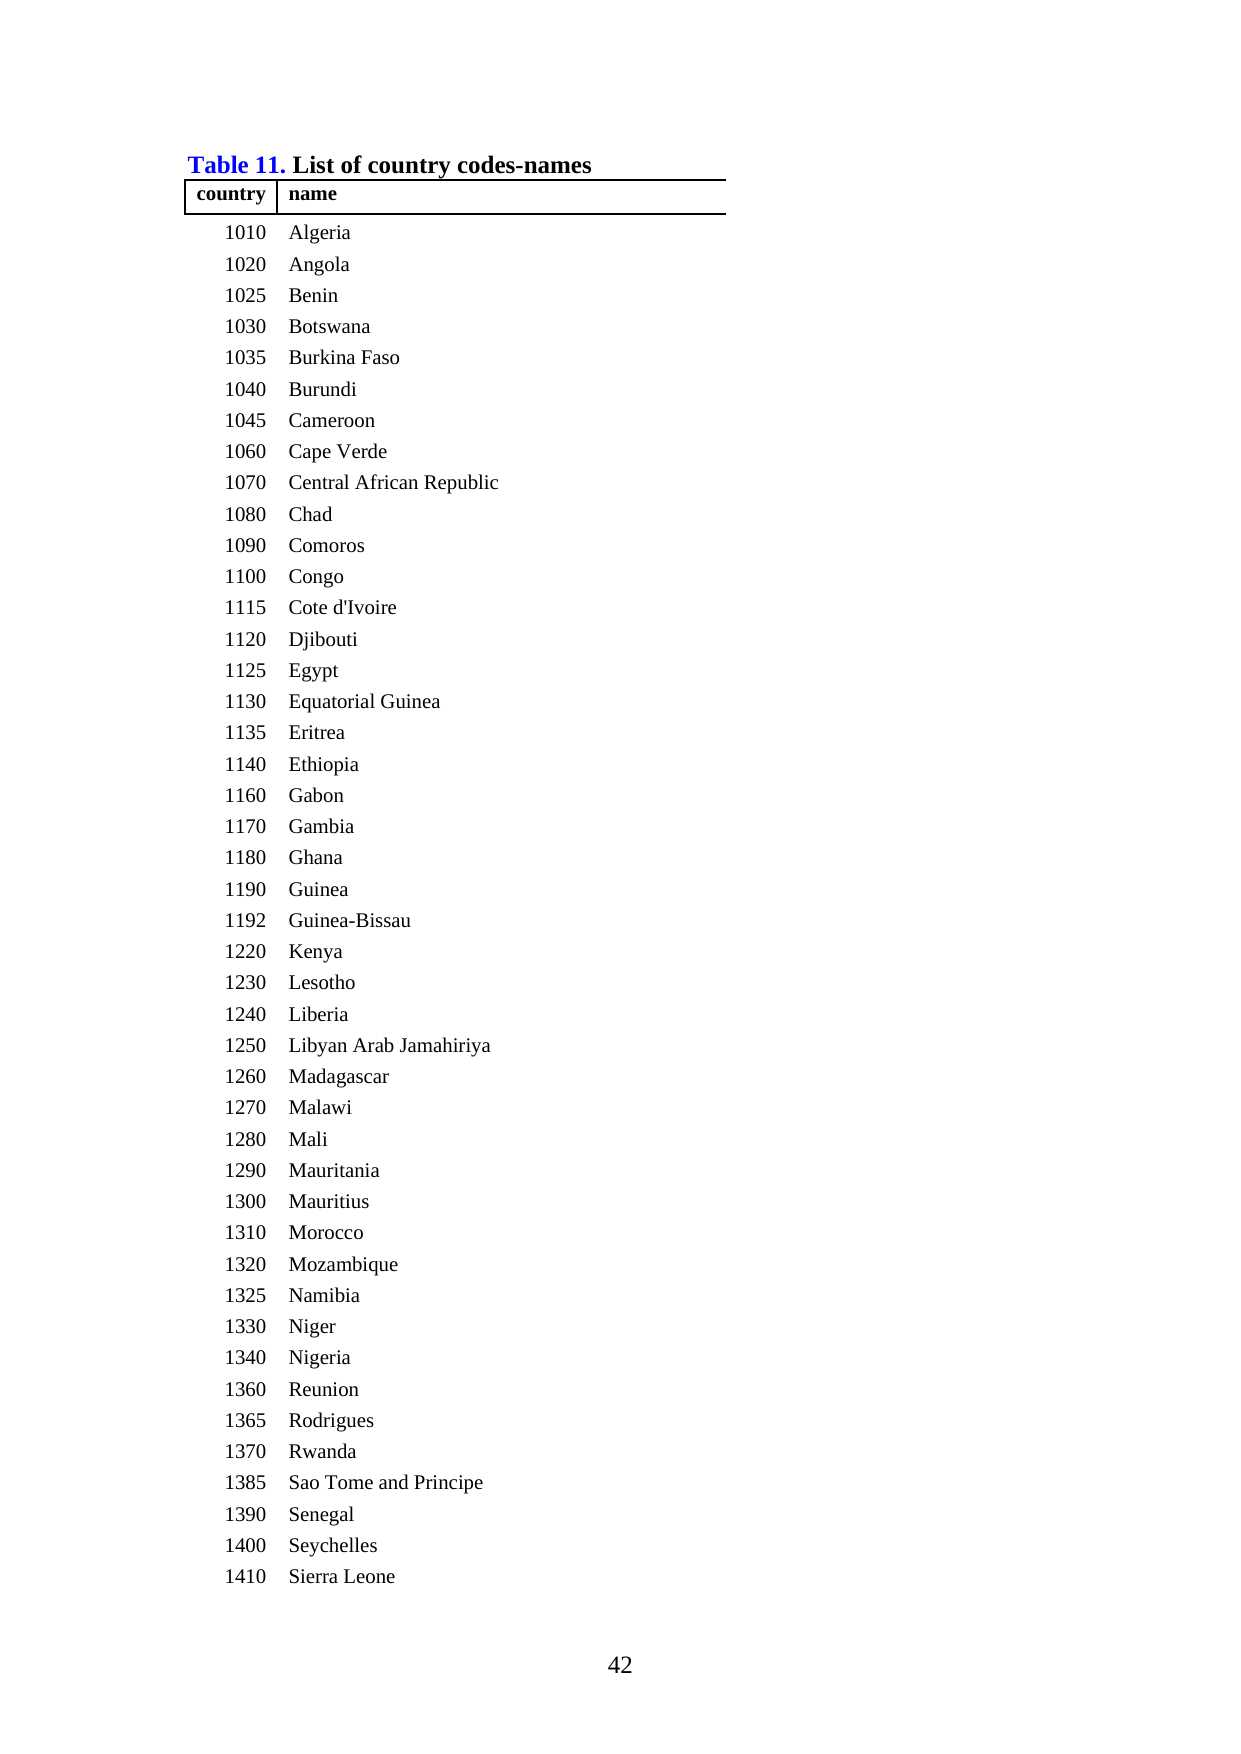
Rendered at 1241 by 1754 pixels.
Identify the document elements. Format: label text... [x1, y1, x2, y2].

table_cell Angola [277, 244, 726, 276]
table_cell Burundi [277, 369, 726, 401]
table_cell 1250 [185, 1026, 277, 1057]
table_cell 1330 [185, 1307, 277, 1338]
table_cell 1035 [185, 338, 277, 369]
table_header country [186, 181, 276, 213]
table_cell Chad [277, 494, 726, 526]
table_cell Eritrea [277, 713, 726, 744]
table_cell 1192 [185, 901, 277, 932]
table_cell 1160 [185, 776, 277, 807]
table_cell 1300 [185, 1182, 277, 1213]
table_cell Cote d'Ivoire [277, 588, 726, 619]
table_cell 1130 [185, 682, 277, 713]
table_cell Mali [277, 1119, 726, 1151]
table_cell Nigeria [277, 1338, 726, 1369]
table_cell 1080 [185, 494, 277, 526]
table_cell Sao Tome and Principe [277, 1463, 726, 1494]
table_cell 1280 [185, 1119, 277, 1151]
table_cell Gambia [277, 807, 726, 838]
table_cell Botswana [277, 307, 726, 338]
table_cell Reunion [277, 1369, 726, 1401]
table_cell Equatorial Guinea [277, 682, 726, 713]
text Table 11. List of country codes-names [187, 150, 1053, 179]
table_cell 1400 [185, 1526, 277, 1557]
table_cell Central African Republic [277, 463, 726, 494]
table_cell Cameroon [277, 401, 726, 432]
table_cell 1140 [185, 744, 277, 776]
table_cell 1120 [185, 619, 277, 651]
table_cell 1010 [185, 215, 277, 244]
table_cell 1340 [185, 1338, 277, 1369]
table_cell 1040 [185, 369, 277, 401]
table_cell 1370 [185, 1432, 277, 1463]
table_cell Senegal [277, 1494, 726, 1526]
table_cell 1190 [185, 869, 277, 901]
table_cell 1060 [185, 432, 277, 463]
table_cell 1310 [185, 1213, 277, 1244]
table_cell 1135 [185, 713, 277, 744]
table_cell 1365 [185, 1401, 277, 1432]
table_cell Kenya [277, 932, 726, 963]
table_cell Seychelles [277, 1526, 726, 1557]
table_cell 1230 [185, 963, 277, 994]
table_cell 1290 [185, 1151, 277, 1182]
table_cell Sierra Leone [277, 1557, 726, 1588]
table_cell 1220 [185, 932, 277, 963]
table_cell 1390 [185, 1494, 277, 1526]
table_cell Gabon [277, 776, 726, 807]
table_cell 1240 [185, 994, 277, 1026]
table_cell Morocco [277, 1213, 726, 1244]
table_cell 1260 [185, 1057, 277, 1088]
table_cell Comoros [277, 526, 726, 557]
table_cell 1325 [185, 1276, 277, 1307]
table_cell Cape Verde [277, 432, 726, 463]
table_cell Namibia [277, 1276, 726, 1307]
table_cell 1025 [185, 276, 277, 307]
table_cell Mauritania [277, 1151, 726, 1182]
table_cell 1115 [185, 588, 277, 619]
table_cell Libyan Arab Jamahiriya [277, 1026, 726, 1057]
table_cell 1090 [185, 526, 277, 557]
table_cell Malawi [277, 1088, 726, 1119]
table_cell Guinea [277, 869, 726, 901]
table_cell Burkina Faso [277, 338, 726, 369]
table_cell Madagascar [277, 1057, 726, 1088]
table_cell Algeria [277, 215, 726, 244]
table_cell 1270 [185, 1088, 277, 1119]
table_cell 1360 [185, 1369, 277, 1401]
table_cell Rodrigues [277, 1401, 726, 1432]
table_cell Guinea-Bissau [277, 901, 726, 932]
table_cell 1385 [185, 1463, 277, 1494]
table_cell 1030 [185, 307, 277, 338]
table_cell 1070 [185, 463, 277, 494]
table_cell 1125 [185, 651, 277, 682]
table_cell 1020 [185, 244, 277, 276]
table_cell 1320 [185, 1244, 277, 1276]
table_cell Egypt [277, 651, 726, 682]
table_cell Djibouti [277, 619, 726, 651]
table_cell Niger [277, 1307, 726, 1338]
table_cell 1045 [185, 401, 277, 432]
table_cell Mozambique [277, 1244, 726, 1276]
table_cell 1180 [185, 838, 277, 869]
table_cell Lesotho [277, 963, 726, 994]
table_cell Liberia [277, 994, 726, 1026]
table_cell Mauritius [277, 1182, 726, 1213]
table_cell Rwanda [277, 1432, 726, 1463]
table_cell Ethiopia [277, 744, 726, 776]
table_cell Benin [277, 276, 726, 307]
table_cell Congo [277, 557, 726, 588]
table_cell 1170 [185, 807, 277, 838]
table_cell 1100 [185, 557, 277, 588]
table_header name [278, 181, 726, 213]
table_cell Ghana [277, 838, 726, 869]
table_cell 1410 [185, 1557, 277, 1588]
